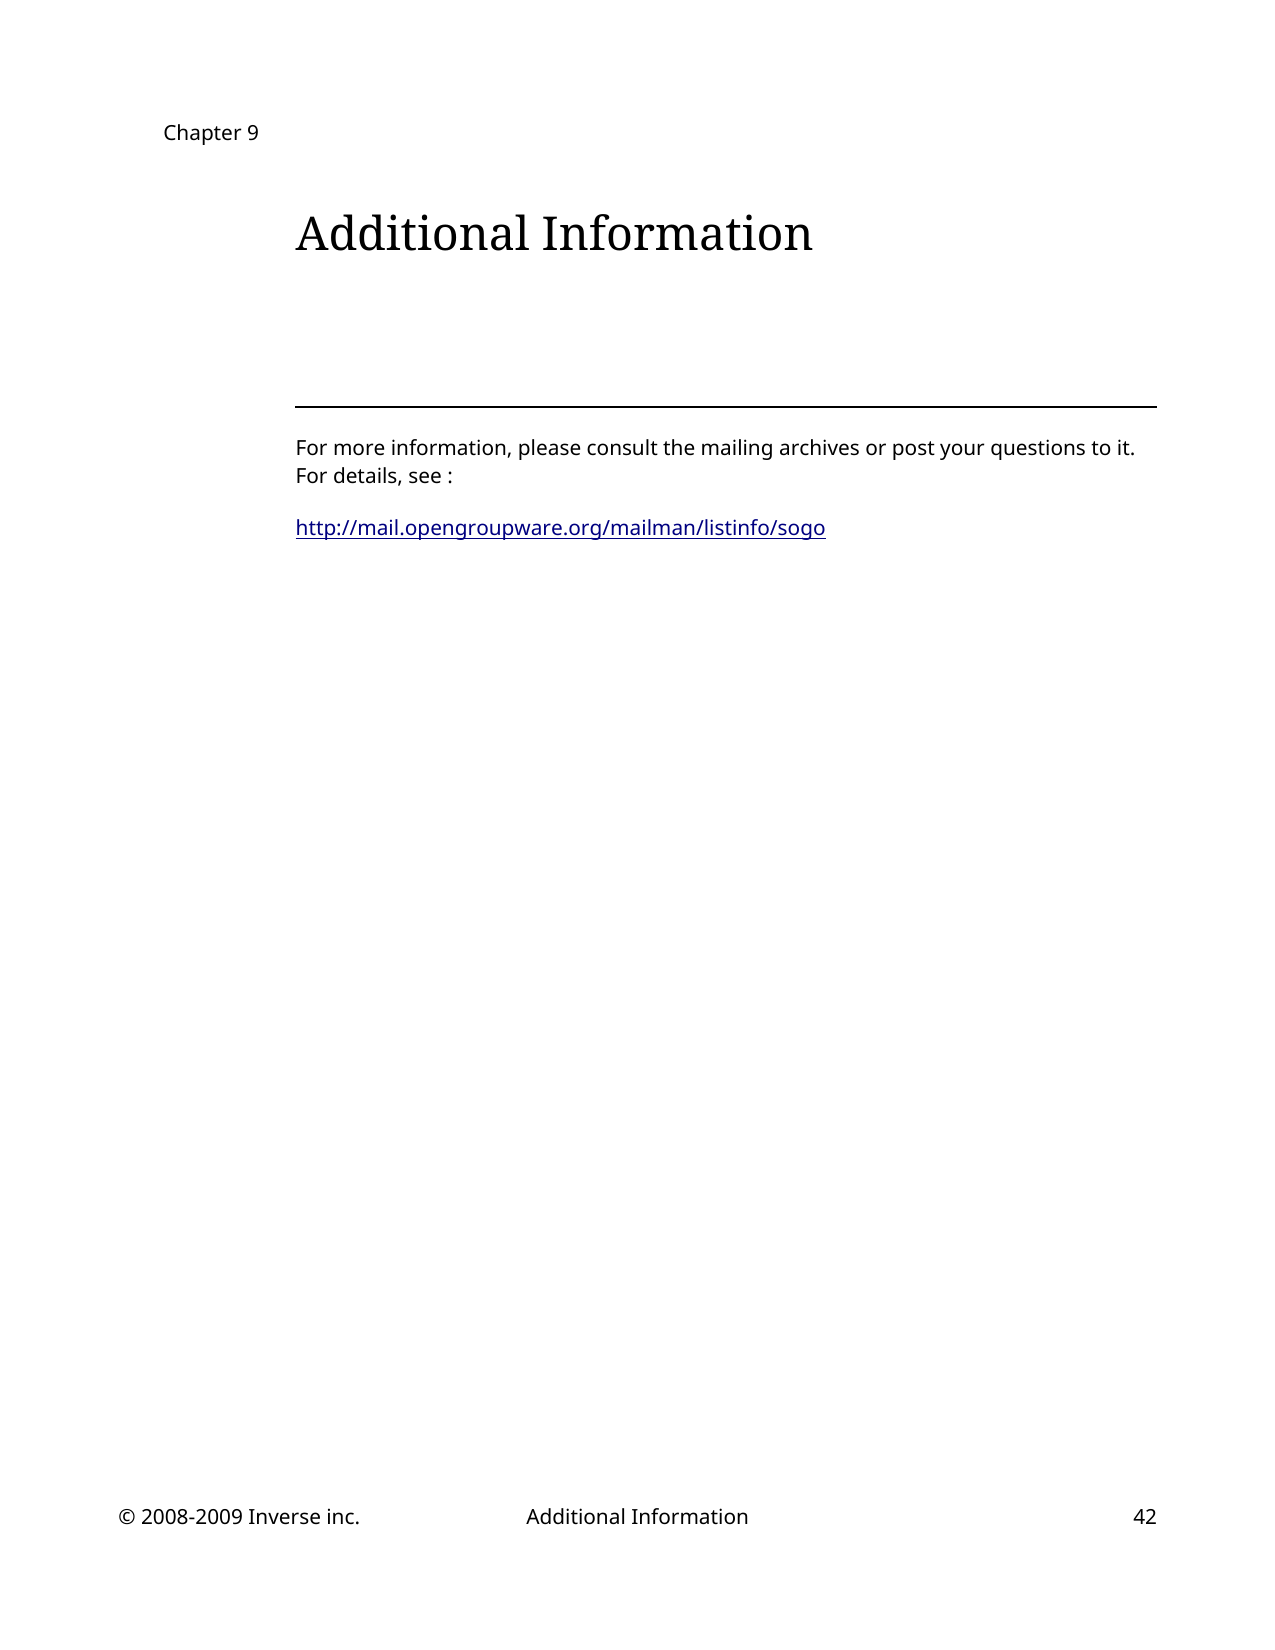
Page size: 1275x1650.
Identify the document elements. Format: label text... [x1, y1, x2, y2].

text For more information, please consult the mailing archives or post your questions to it. For details, see : [295, 433, 1157, 490]
text http://mail.opengroupware.org/mailman/listinfo/sogo [295, 513, 1157, 542]
subtitle Additional Information [295, 201, 1157, 406]
